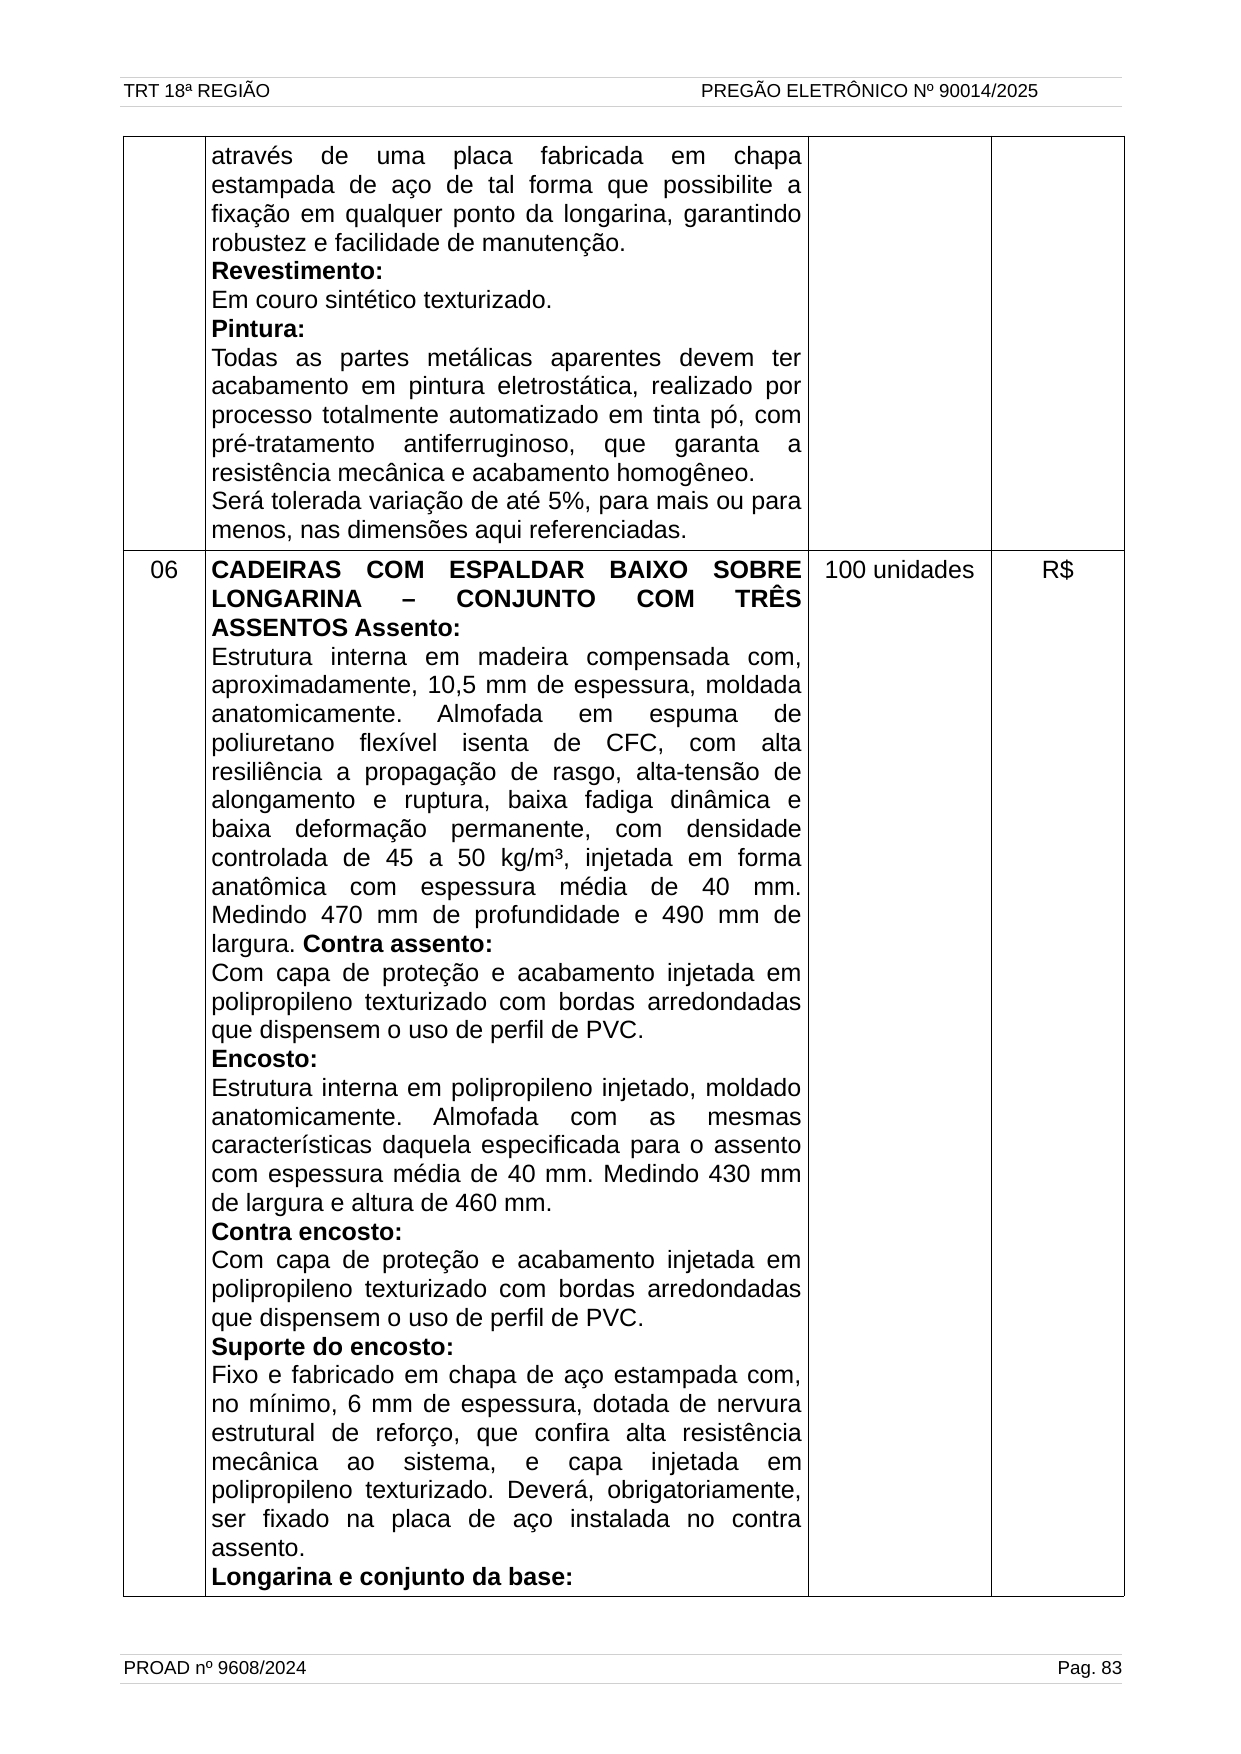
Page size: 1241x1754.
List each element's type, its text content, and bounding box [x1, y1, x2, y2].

table_cell CADEIRAS COM ESPALDAR BAIXO SOBRE LONGARINA – CONJUNTO COM TRÊS ASSENTOS Assento: Estrutura interna em madeira compensada com, aproximadamente, 10,5 mm de espessura, moldada anatomicamente. Almofada em espuma de poliuretano flexível isenta de CFC, com alta resiliência a propagação de rasgo, alta-tensão de alongamento e ruptura, baixa fadiga dinâmica e baixa deformação permanente, com densidade controlada de 45 a 50 kg/m³, injetada em forma anatômica com espessura média de 40 mm. Medindo 470 mm de profundidade e 490 mm de largura. Contra assento: Com capa de proteção e acabamento injetada em polipropileno texturizado com bordas arredondadas que dispensem o uso de perfil de PVC. Encosto: Estrutura interna em polipropileno injetado, moldado anatomicamente. Almofada com as mesmas características daquela especificada para o assento com espessura média de 40 mm. Medindo 430 mm de largura e altura de 460 mm. Contra encosto: Com capa de proteção e acabamento injetada em polipropileno texturizado com bordas arredondadas que dispensem o uso de perfil de PVC. Suporte do encosto: Fixo e fabricado em chapa de aço estampada com, no mínimo, 6 mm de espessura, dotada de nervura estrutural de reforço, que confira alta resistência mecânica ao sistema, e capa injetada em polipropileno texturizado. Deverá, obrigatoriamente, ser fixado na placa de aço instalada no contra assento. Longarina e conjunto da base: [206, 551, 808, 1596]
table_cell através de uma placa fabricada em chapa estampada de aço de tal forma que possibilite a fixação em qualquer ponto da longarina, garantindo robustez e facilidade de manutenção. Revestimento: Em couro sintético texturizado. Pintura: Todas as partes metálicas aparentes devem ter acabamento em pintura eletrostática, realizado por processo totalmente automatizado em tinta pó, com pré-tratamento antiferruginoso, que garanta a resistência mecânica e acabamento homogêneo. Será tolerada variação de até 5%, para mais ou para menos, nas dimensões aqui referenciadas. [206, 137, 808, 549]
table_cell [809, 137, 991, 549]
table_cell 06 [124, 551, 205, 1596]
table_cell R$ [992, 551, 1124, 1596]
table_cell [992, 137, 1124, 549]
table_cell [124, 137, 205, 549]
table_cell 100 unidades [809, 551, 991, 1596]
